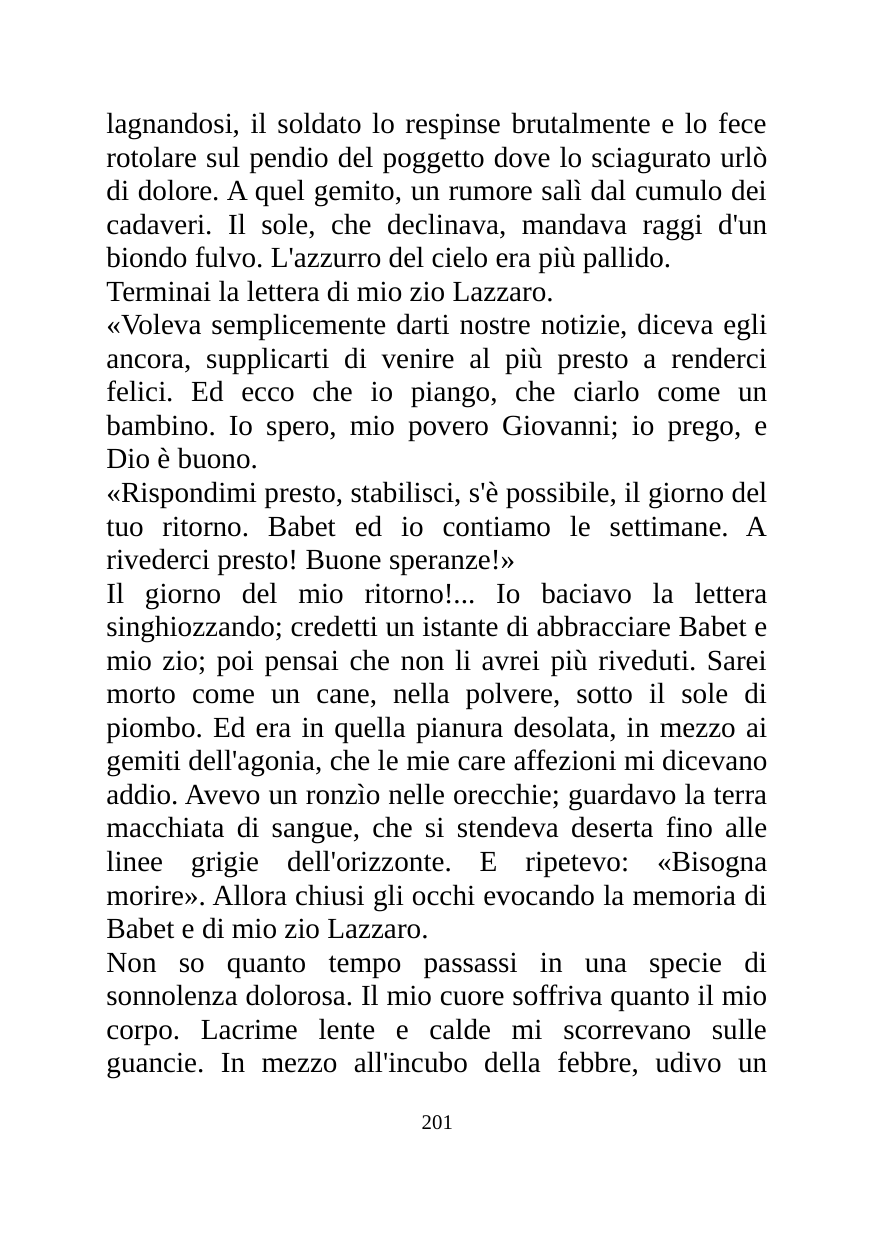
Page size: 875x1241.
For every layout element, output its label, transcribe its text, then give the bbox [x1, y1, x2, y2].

text lagnandosi, il soldato lo respinse brutalmente e lo fece rotolare sul pendio del poggetto dove lo sciagurato urlò di dolore. A quel gemito, un rumore salì dal cumulo dei cadaveri. Il sole, che declinava, mandava raggi d'un biondo fulvo. L'azzurro del cielo era più pallido. [106, 106, 768, 274]
text «Rispondimi presto, stabilisci, s'è possibile, il giorno del tuo ritorno. Babet ed io contiamo le settimane. A rivederci presto! Buone speranze!» [106, 475, 768, 576]
text «Voleva semplicemente darti nostre notizie, diceva egli ancora, supplicarti di venire al più presto a renderci felici. Ed ecco che io piango, che ciarlo come un bambino. Io spero, mio povero Giovanni; io prego, e Dio è buono. [106, 307, 768, 475]
text Non so quanto tempo passassi in una specie di sonnolenza dolorosa. Il mio cuore soffriva quanto il mio corpo. Lacrime lente e calde mi scorrevano sulle guancie. In mezzo all'incubo della febbre, udivo un [106, 945, 768, 1079]
text Terminai la lettera di mio zio Lazzaro. [106, 274, 768, 307]
text Il giorno del mio ritorno!... Io baciavo la lettera singhiozzando; credetti un istante di abbracciare Babet e mio zio; poi pensai che non li avrei più riveduti. Sarei morto come un cane, nella polvere, sotto il sole di piombo. Ed era in quella pianura desolata, in mezzo ai gemiti dell'agonia, che le mie care affezioni mi dicevano addio. Avevo un ronzìo nelle orecchie; guardavo la terra macchiata di sangue, che si stendeva deserta fino alle linee grigie dell'orizzonte. E ripetevo: «Bisogna morire». Allora chiusi gli occhi evocando la memoria di Babet e di mio zio Lazzaro. [106, 576, 768, 945]
